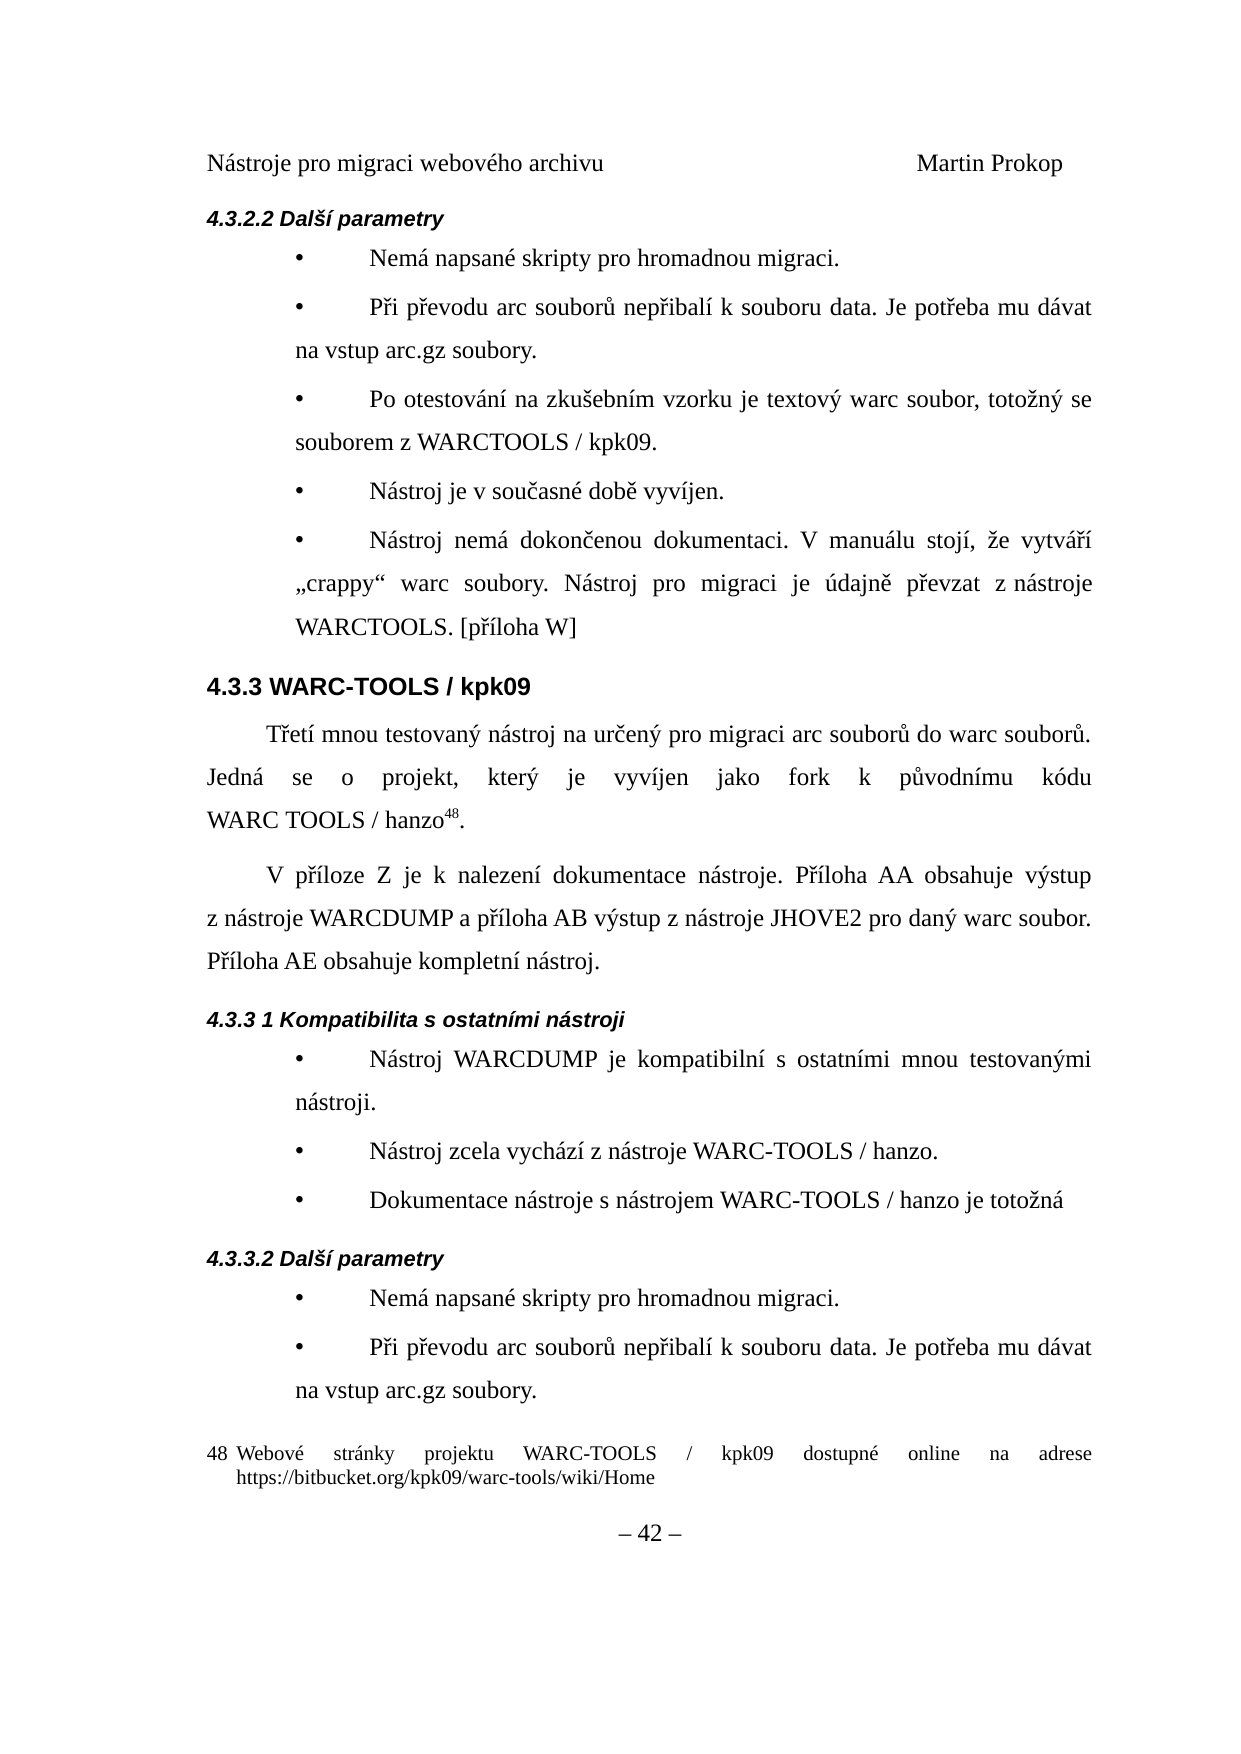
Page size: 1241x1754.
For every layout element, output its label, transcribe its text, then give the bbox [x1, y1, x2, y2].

list Po otestování na zkušebním vzorku je textový warc soubor, totožný se souborem z WARCTOOLS / kpk09. [295, 384, 1093, 456]
subtitle 4.3.2.2 Další parametry [207, 206, 1093, 231]
text Webové stránky projektu WARC-TOOLS / kpk09 dostupné online na adrese https://bitbucket.org/kpk09/warc-tools/wiki/Home [207, 1441, 1093, 1489]
subtitle 4.3.3.2 Další parametry [207, 1246, 1093, 1271]
list Nástroj nemá dokončenou dokumentaci. V manuálu stojí, že vytváří „crappy“ warc soubory. Nástroj pro migraci je údajně převzat z nástroje WARCTOOLS. [příloha W] [295, 525, 1093, 640]
list Při převodu arc souborů nepřibalí k souboru data. Je potřeba mu dávat na vstup arc.gz soubory. [295, 292, 1093, 364]
text V příloze Z je k nalezení dokumentace nástroje. Příloha AA obsahuje výstup z nástroje WARCDUMP a příloha AB výstup z nástroje JHOVE2 pro daný warc soubor. Příloha AE obsahuje kompletní nástroj. [207, 860, 1093, 975]
list Dokumentace nástroje s nástrojem WARC-TOOLS / hanzo je totožná [295, 1185, 1093, 1214]
subtitle 4.3.3 1 Kompatibilita s ostatními nástroji [207, 1007, 1093, 1032]
list Nemá napsané skripty pro hromadnou migraci. [295, 1283, 1093, 1312]
list Nemá napsané skripty pro hromadnou migraci. [295, 243, 1093, 272]
text Třetí mnou testovaný nástroj na určený pro migraci arc souborů do warc souborů. Jedná se o projekt, který je vyvíjen jako fork k původnímu kódu WARC TOOLS / hanzo. [207, 719, 1093, 834]
list Při převodu arc souborů nepřibalí k souboru data. Je potřeba mu dávat na vstup arc.gz soubory. [295, 1332, 1093, 1404]
list Nástroj zcela vychází z nástroje WARC-TOOLS / hanzo. [295, 1136, 1093, 1165]
subtitle 4.3.3 WARC-TOOLS / kpk09 [207, 672, 1093, 701]
list Nástroj WARCDUMP je kompatibilní s ostatními mnou testovanými nástroji. [295, 1044, 1093, 1116]
list Nástroj je v současné době vyvíjen. [295, 476, 1093, 505]
